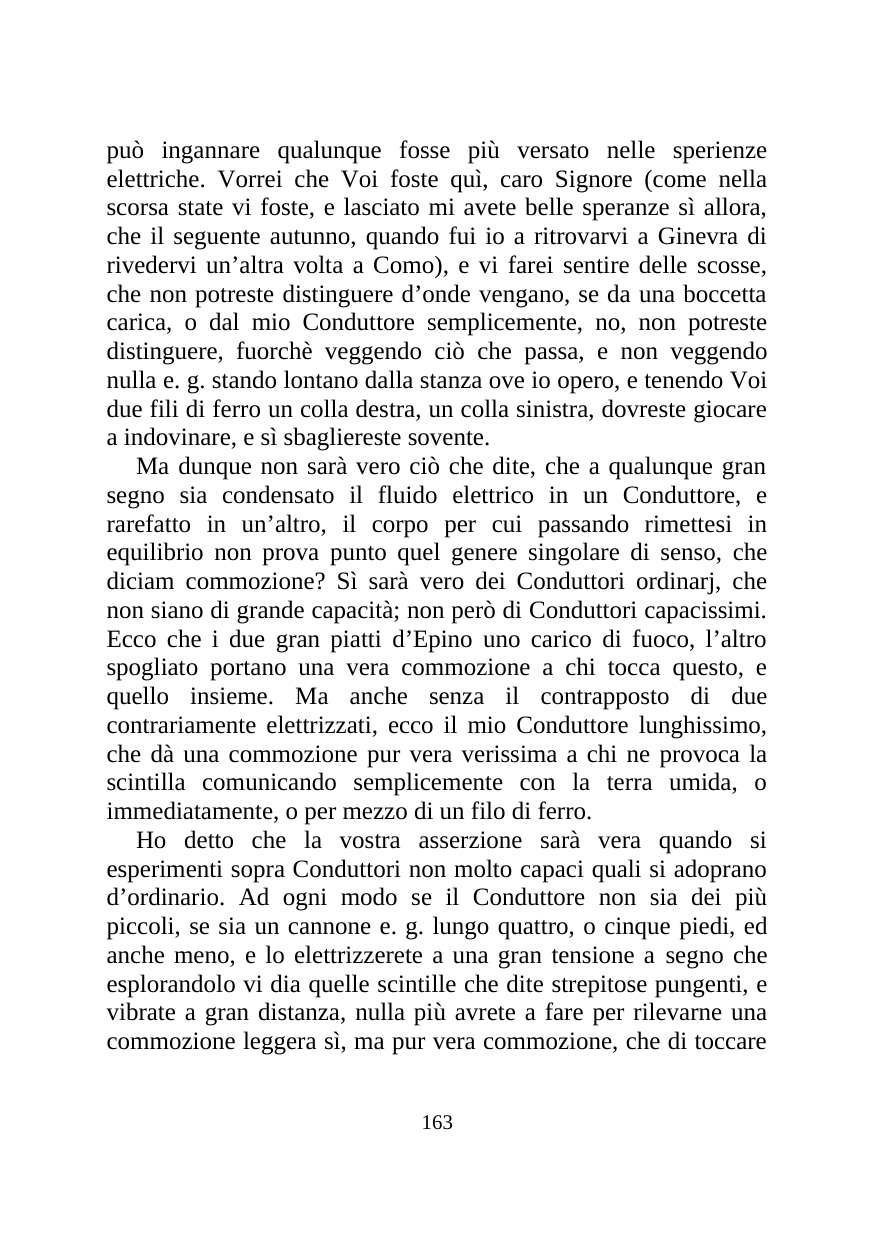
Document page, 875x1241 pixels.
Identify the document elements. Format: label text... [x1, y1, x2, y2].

text può ingannare qualunque fosse più versato nelle sperienze elettriche. Vorrei che Voi foste quì, caro Signore (come nella scorsa state vi foste, e lasciato mi avete belle speranze sì allora, che il seguente autunno, quando fui io a ritrovarvi a Ginevra di rivedervi un’altra volta a Como), e vi farei sentire delle scosse, che non potreste distinguere d’onde vengano, se da una boccetta carica, o dal mio Conduttore semplicemente, no, non potreste distinguere, fuorchè veggendo ciò che passa, e non veggendo nulla e. g. stando lontano dalla stanza ove io opero, e tenendo Voi due fili di ferro un colla destra, un colla sinistra, dovreste giocare a indovinare, e sì sbagliereste sovente. [106, 135, 768, 451]
text Ma dunque non sarà vero ciò che dite, che a qualunque gran segno sia condensato il fluido elettrico in un Conduttore, e rarefatto in un’altro, il corpo per cui passando rimettesi in equilibrio non prova punto quel genere singolare di senso, che diciam commozione? Sì sarà vero dei Conduttori ordinarj, che non siano di grande capacità; non però di Conduttori capacissimi. Ecco che i due gran piatti d’Epino uno carico di fuoco, l’altro spogliato portano una vera commozione a chi tocca questo, e quello insieme. Ma anche senza il contrapposto di due contrariamente elettrizzati, ecco il mio Conduttore lunghissimo, che dà una commozione pur vera verissima a chi ne provoca la scintilla comunicando semplicemente con la terra umida, o immediatamente, o per mezzo di un filo di ferro. [106, 451, 768, 825]
text Ho detto che la vostra asserzione sarà vera quando si esperimenti sopra Conduttori non molto capaci quali si adoprano d’ordinario. Ad ogni modo se il Conduttore non sia dei più piccoli, se sia un cannone e. g. lungo quattro, o cinque piedi, ed anche meno, e lo elettrizzerete a una gran tensione a segno che esplorandolo vi dia quelle scintille che dite strepitose pungenti, e vibrate a gran distanza, nulla più avrete a fare per rilevarne una commozione leggera sì, ma pur vera commozione, che di toccare [106, 825, 768, 1055]
